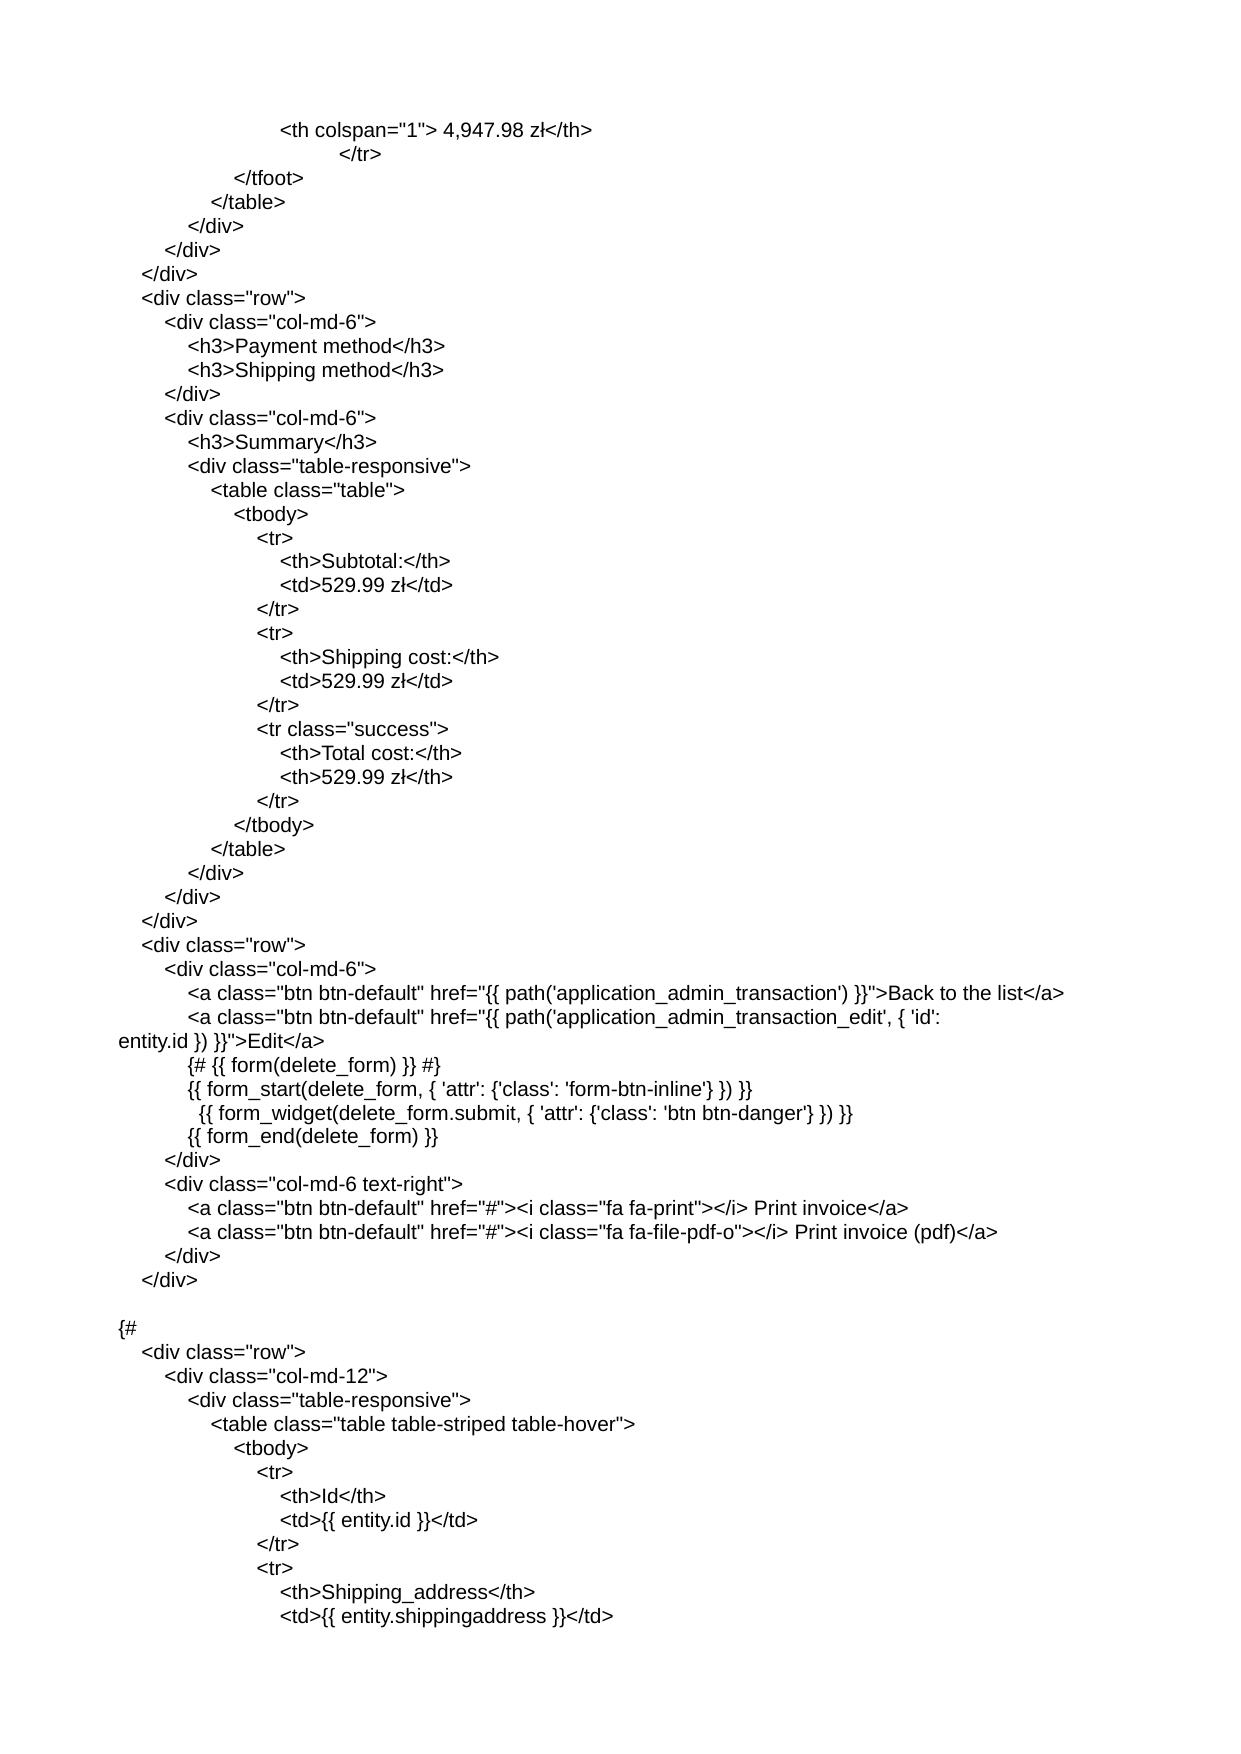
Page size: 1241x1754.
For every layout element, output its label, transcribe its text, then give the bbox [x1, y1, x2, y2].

text <div class="col-md-12"> [118, 1364, 1122, 1388]
text <h3>Summary</h3> [118, 429, 1122, 453]
text {# [118, 1316, 1122, 1340]
text <tbody> [118, 501, 1122, 525]
text </tfoot> [118, 166, 1122, 190]
text <a class="btn btn-default" href="{{ path('application_admin_transaction_edit', { 'id': entity.id }) }}">Edit</a> [118, 1004, 1122, 1052]
text <th>Id</th> [118, 1484, 1122, 1508]
text <tr> [118, 525, 1122, 549]
text </table> [118, 190, 1122, 214]
text </div> [118, 1148, 1122, 1172]
text </div> [118, 1268, 1122, 1292]
text </tr> [118, 142, 1122, 166]
text </table> [118, 837, 1122, 861]
text </tr> [118, 597, 1122, 621]
text <div class="col-md-6"> [118, 957, 1122, 981]
text <a class="btn btn-default" href="#"><i class="fa fa-print"></i> Print invoice</a> [118, 1196, 1122, 1220]
text </tr> [118, 693, 1122, 717]
text <div class="col-md-6"> [118, 310, 1122, 334]
text </tr> [118, 1532, 1122, 1556]
text <th>Shipping cost:</th> [118, 645, 1122, 669]
text <th>529.99 zł</th> [118, 765, 1122, 789]
text </tr> [118, 789, 1122, 813]
text </div> [118, 861, 1122, 885]
text </div> [118, 1244, 1122, 1268]
text {{ form_start(delete_form, { 'attr': {'class': 'form-btn-inline'} }) }} [118, 1076, 1122, 1100]
text <a class="btn btn-default" href="#"><i class="fa fa-file-pdf-o"></i> Print invoice (pdf)</a> [118, 1220, 1122, 1244]
text </tbody> [118, 813, 1122, 837]
text <td>{{ entity.shippingaddress }}</td> [118, 1603, 1122, 1627]
text <td>529.99 zł</td> [118, 669, 1122, 693]
text <table class="table table-striped table-hover"> [118, 1412, 1122, 1436]
text <div class="table-responsive"> [118, 453, 1122, 477]
text </div> [118, 885, 1122, 909]
text </div> [118, 214, 1122, 238]
text <div class="col-md-6 text-right"> [118, 1172, 1122, 1196]
text </div> [118, 909, 1122, 933]
text <td>{{ entity.id }}</td> [118, 1508, 1122, 1532]
text <div class="row"> [118, 933, 1122, 957]
text <h3>Payment method</h3> [118, 334, 1122, 358]
text <td>529.99 zł</td> [118, 573, 1122, 597]
text <th>Total cost:</th> [118, 741, 1122, 765]
text <th colspan="1"> 4,947.98 zł</th> [118, 118, 1122, 142]
text <a class="btn btn-default" href="{{ path('application_admin_transaction') }}">Back to the list</a> [118, 981, 1122, 1004]
text <th>Shipping_address</th> [118, 1579, 1122, 1603]
text <div class="row"> [118, 1340, 1122, 1364]
text <th>Subtotal:</th> [118, 549, 1122, 573]
text {{ form_widget(delete_form.submit, { 'attr': {'class': 'btn btn-danger'} }) }} [118, 1100, 1122, 1124]
text {# {{ form(delete_form) }} #} [118, 1052, 1122, 1076]
text <div class="table-responsive"> [118, 1388, 1122, 1412]
text <table class="table"> [118, 477, 1122, 501]
text <div class="row"> [118, 286, 1122, 310]
text </div> [118, 238, 1122, 262]
text {{ form_end(delete_form) }} [118, 1124, 1122, 1148]
text <tr> [118, 621, 1122, 645]
text <tr> [118, 1556, 1122, 1579]
text </div> [118, 262, 1122, 286]
text <tbody> [118, 1436, 1122, 1460]
text <tr class="success"> [118, 717, 1122, 741]
text <h3>Shipping method</h3> [118, 358, 1122, 382]
text <div class="col-md-6"> [118, 406, 1122, 429]
text </div> [118, 382, 1122, 406]
text <tr> [118, 1460, 1122, 1484]
